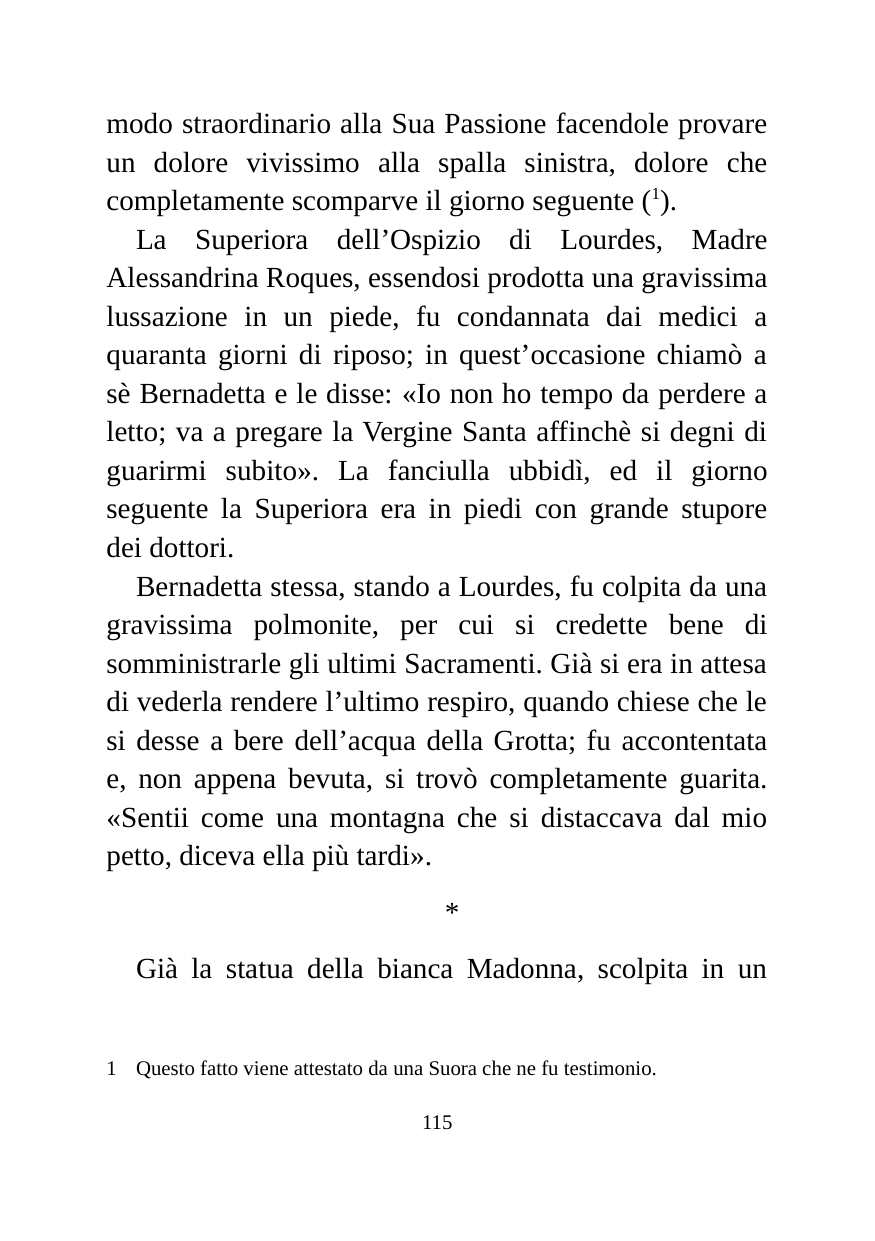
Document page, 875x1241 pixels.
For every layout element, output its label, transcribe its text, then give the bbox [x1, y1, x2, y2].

text Bernadetta stessa, stando a Lourdes, fu colpita da una gravissima polmonite, per cui si credette bene di somministrarle gli ultimi Sacramenti. Già si era in attesa di vederla rendere l’ultimo respiro, quando chiese che le si desse a bere dell’acqua della Grotta; fu accontentata e, non appena bevuta, si trovò completamente guarita. «Sentii come una montagna che si distaccava dal mio petto, diceva ella più tardi». [106, 569, 768, 872]
text * [106, 895, 768, 928]
text La Superiora dell’Ospizio di Lourdes, Madre Alessandrina Roques, essendosi prodotta una gravissima lussazione in un piede, fu condannata dai medici a quaranta giorni di riposo; in quest’occasione chiamò a sè Bernadetta e le disse: «Io non ho tempo da perdere a letto; va a pregare la Vergine Santa affinchè si degni di guarirmi subito». La fanciulla ubbidì, ed il giorno seguente la Superiora era in piedi con grande stupore dei dottori. [106, 222, 768, 564]
text Già la statua della bianca Madonna, scolpita in un [106, 951, 768, 984]
text Questo fatto viene attestato da una Suora che ne fu testimonio. [106, 1056, 768, 1080]
text modo straordinario alla Sua Passione facendole provare un dolore vivissimo alla spalla sinistra, dolore che completamente scomparve il giorno seguente (). [106, 106, 768, 217]
